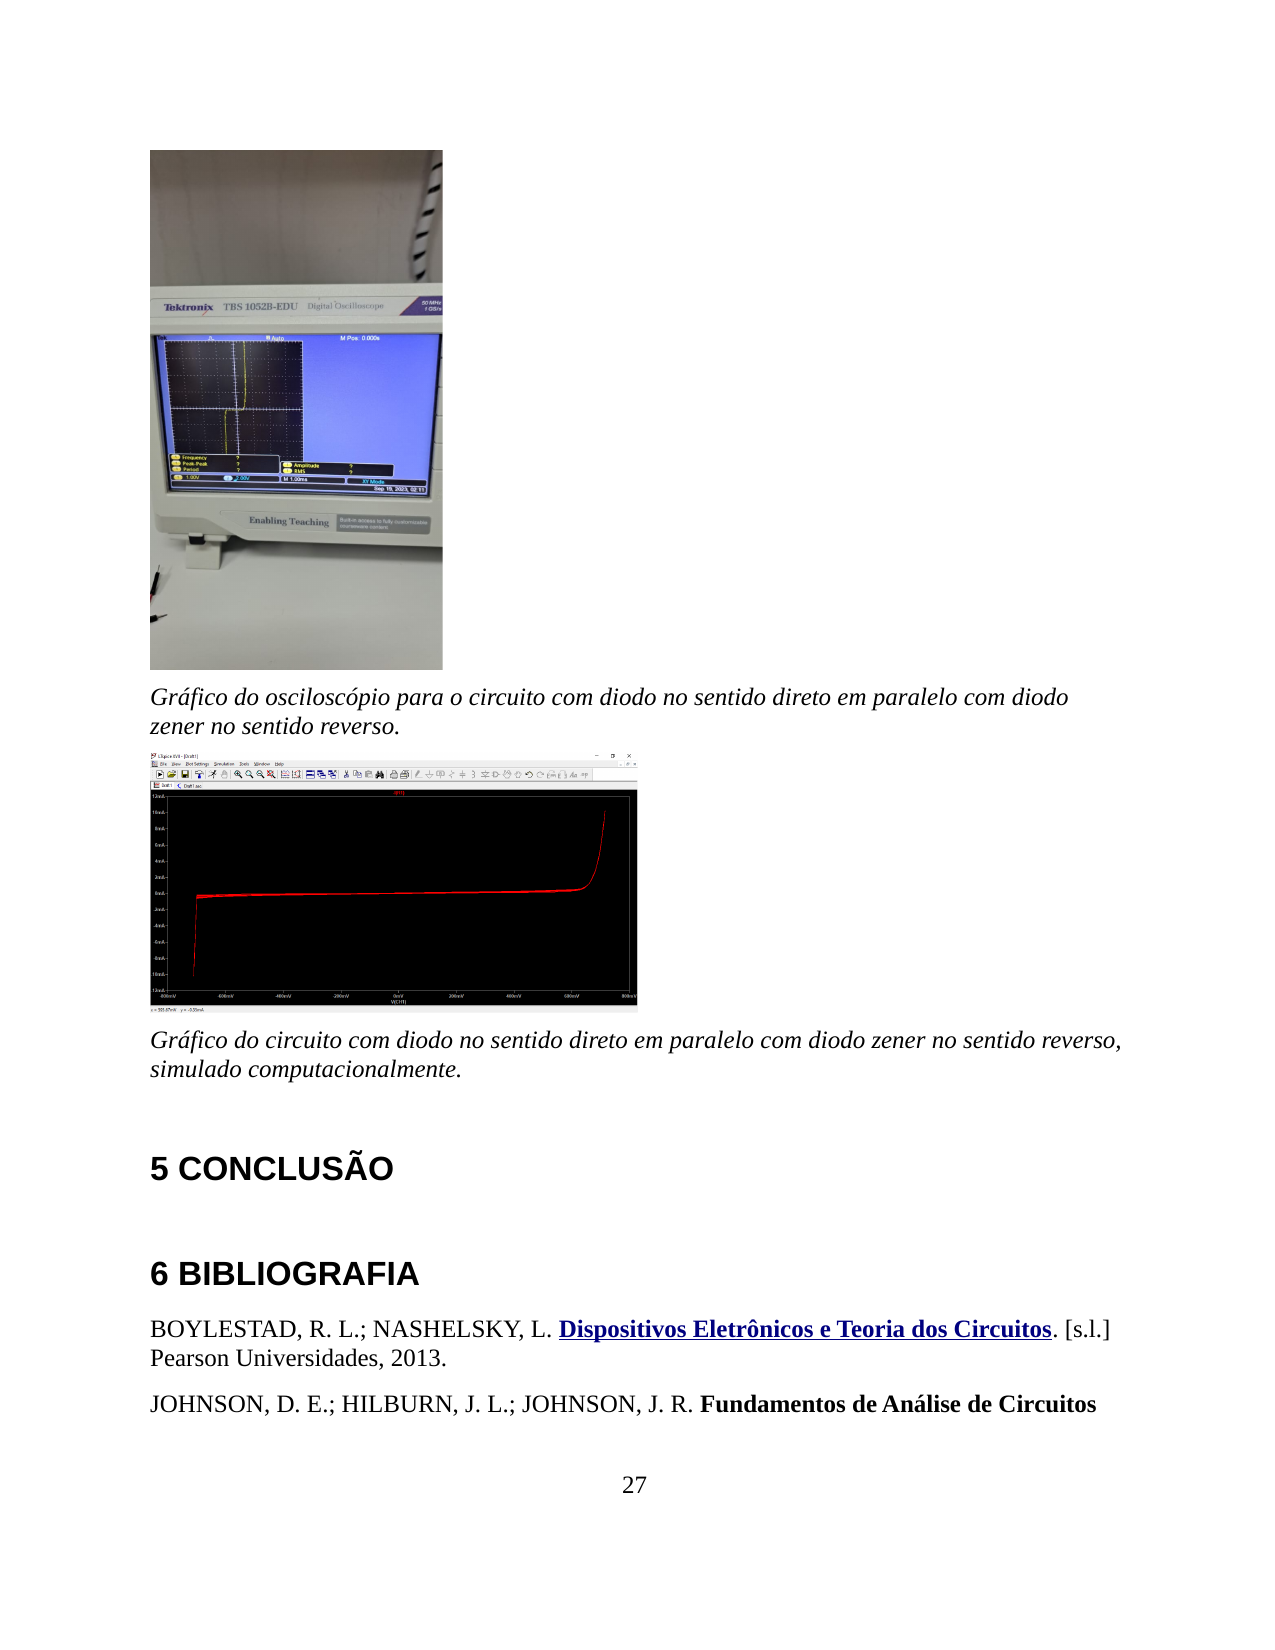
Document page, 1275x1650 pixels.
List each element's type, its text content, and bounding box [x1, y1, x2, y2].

picture [150, 150, 443, 670]
text BOYLESTAD, R. L.; NASHELSKY, L. Dispositivos Eletrônicos e Teoria dos Circuitos. [s.l.] Pearson Universidades, 2013. [150, 1314, 1125, 1371]
text Gráfico do circuito com diodo no sentido direto em paralelo com diodo zener no sentido reverso, simulado computacionalmente. [150, 1025, 1125, 1083]
subtitle 6 BIBLIOGRAFIA [150, 1254, 1125, 1292]
text JOHNSON, D. E.; HILBURN, J. L.; JOHNSON, J. R. Fundamentos de Análise de Circuitos [150, 1389, 1125, 1418]
text Gráfico do osciloscópio para o circuito com diodo no sentido direto em paralelo com diodo zener no sentido reverso. [150, 682, 1125, 740]
subtitle 5 CONCLUSÃO [150, 1149, 1125, 1187]
picture [150, 752, 638, 1013]
